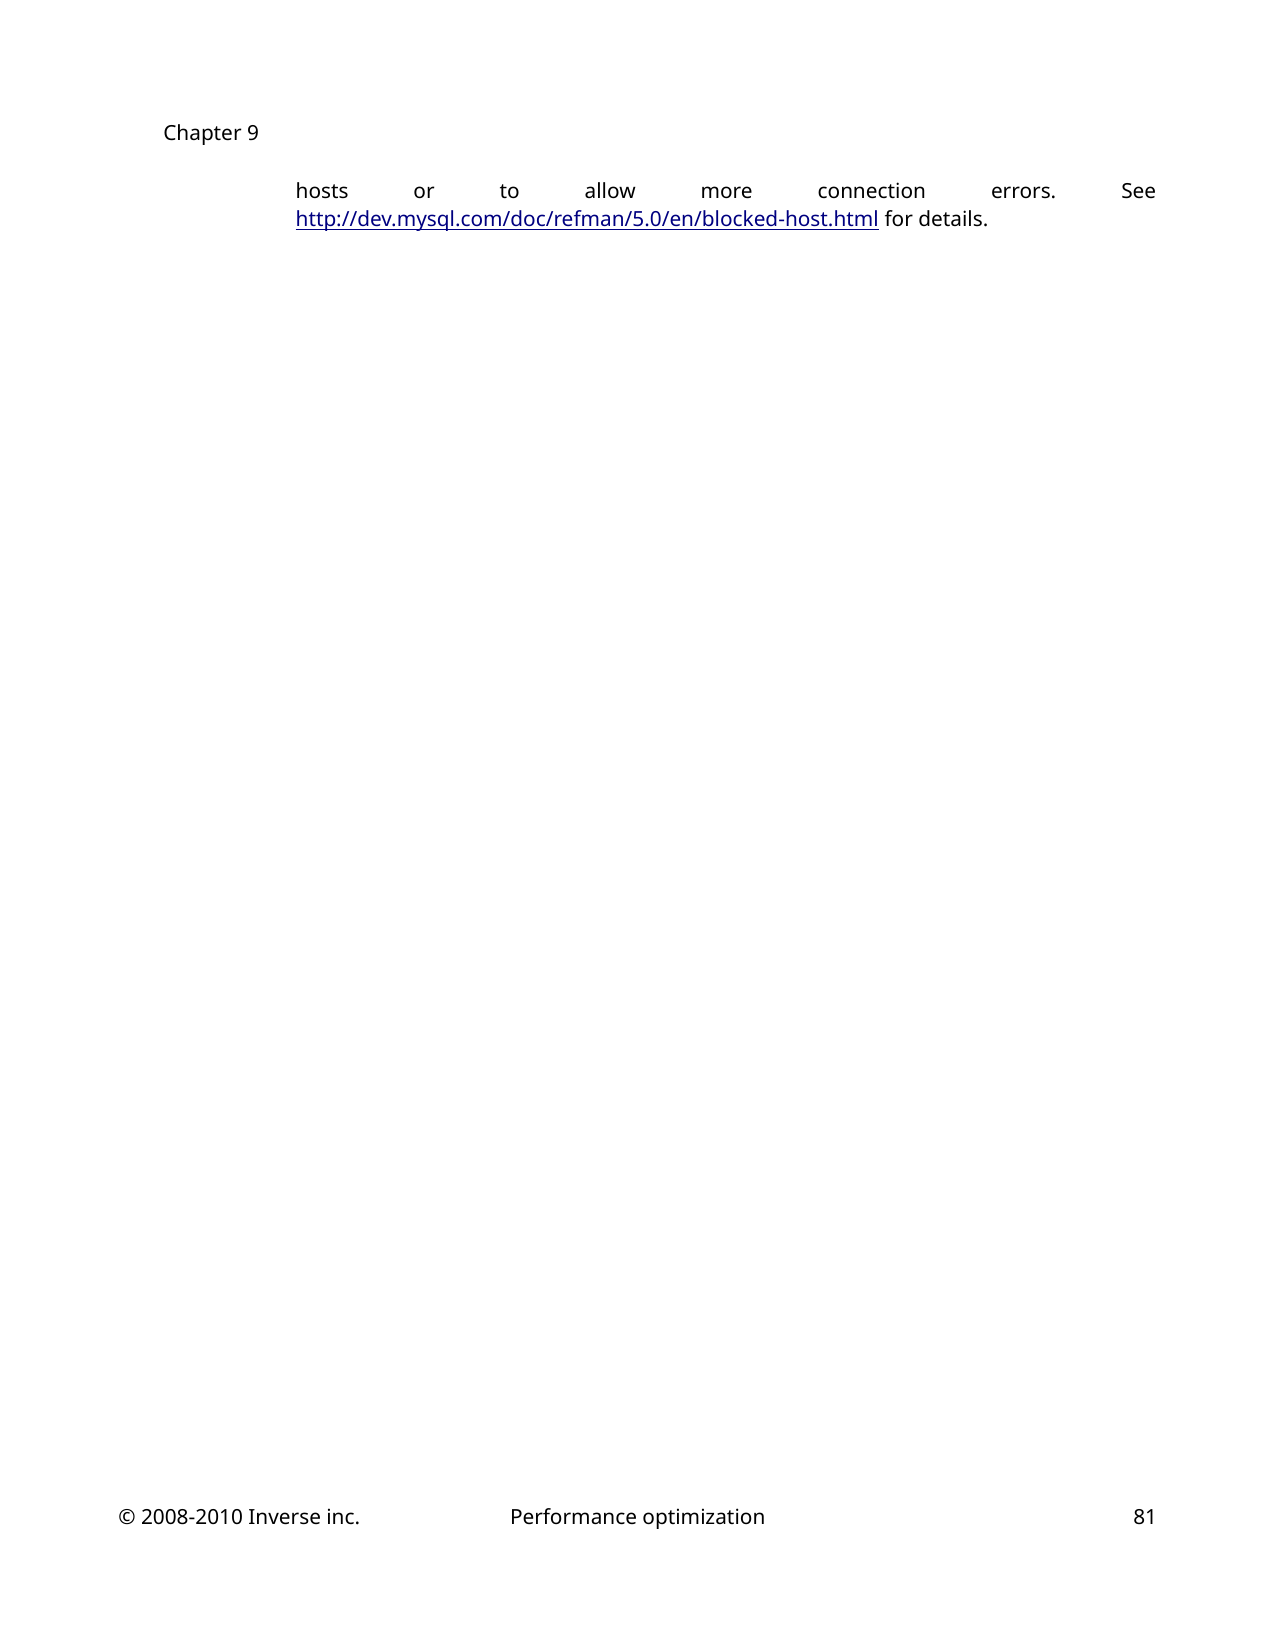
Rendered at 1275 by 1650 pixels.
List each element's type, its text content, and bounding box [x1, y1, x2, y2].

text hosts or to allow more connection errors. See http://dev.mysql.com/doc/refman/5.0/en/blocked-host.html for details. [295, 176, 1157, 233]
